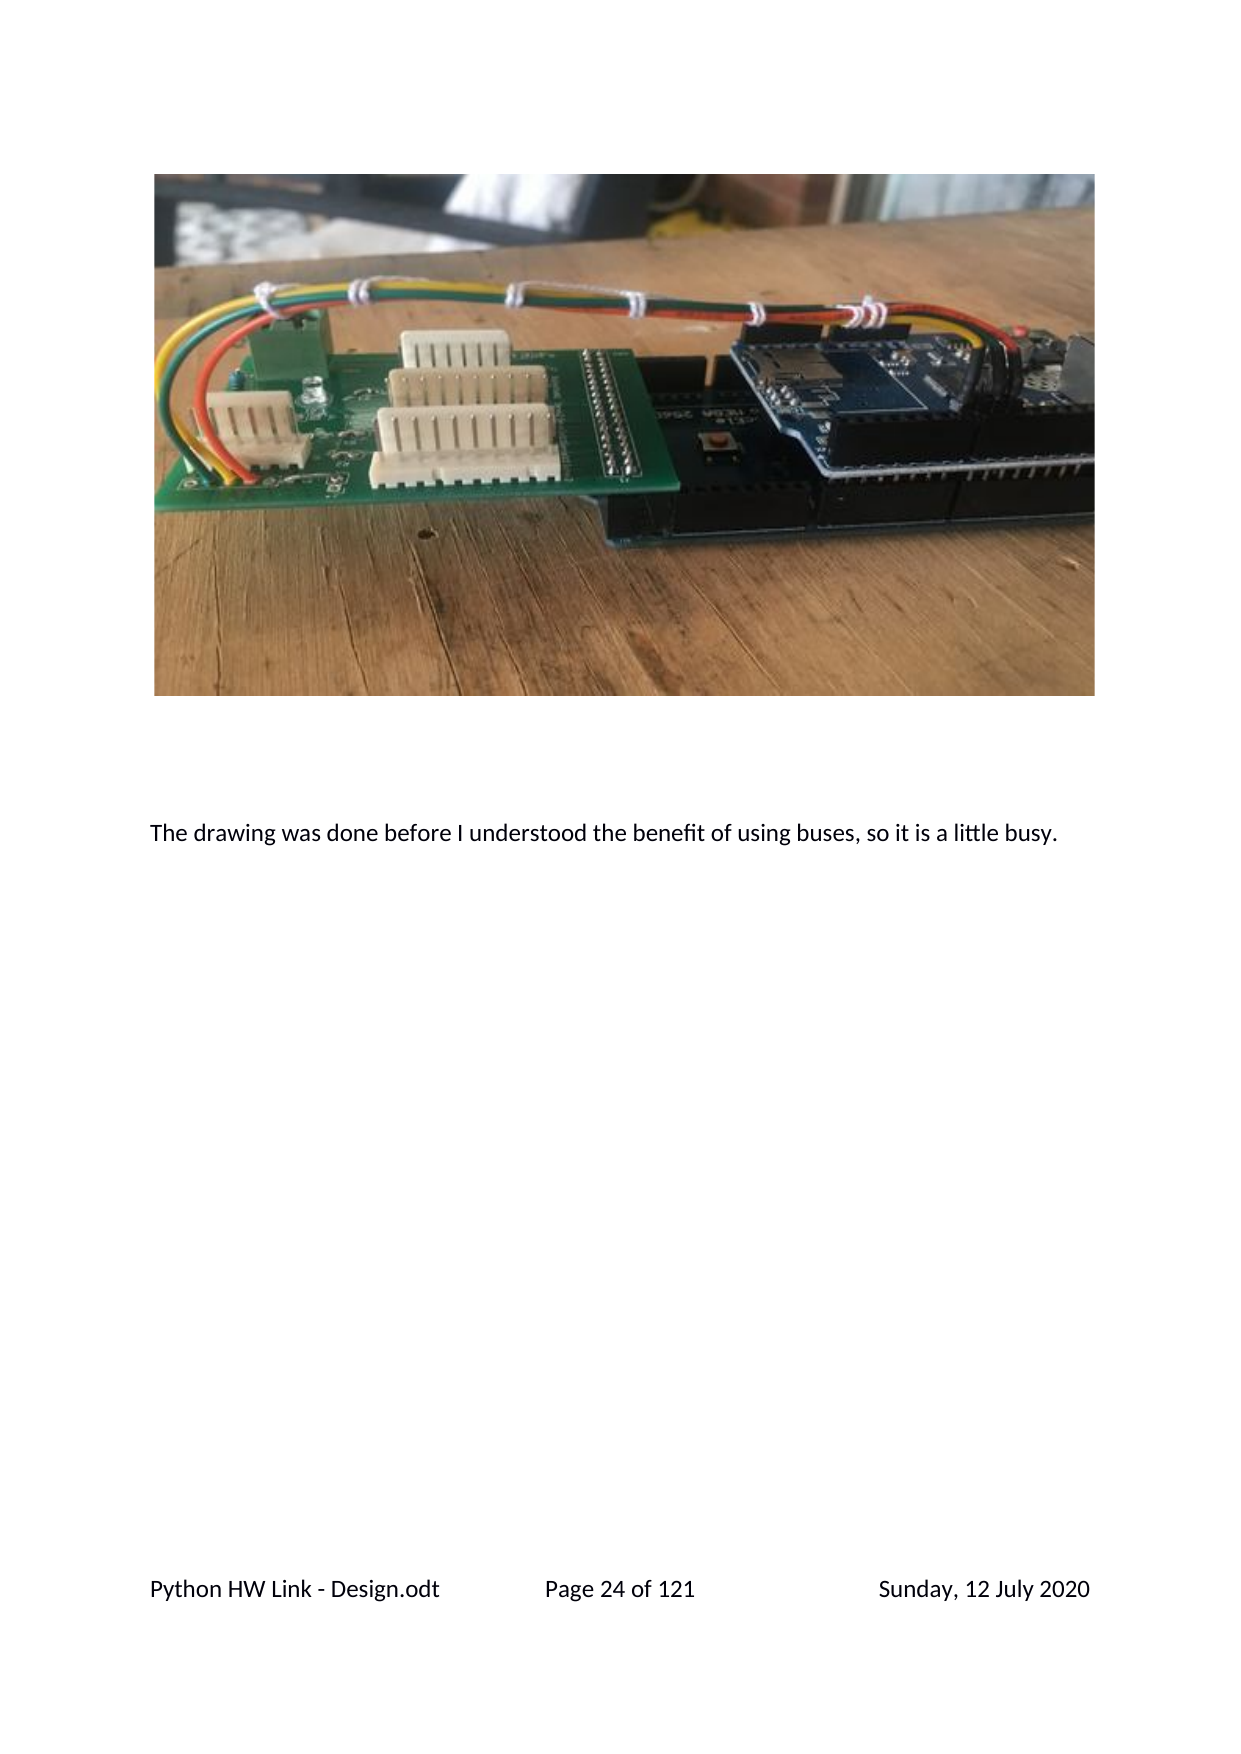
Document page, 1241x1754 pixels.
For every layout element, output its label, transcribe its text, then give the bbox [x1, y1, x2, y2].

text The drawing was done before I understood the benefit of using buses, so it is a little busy. [150, 817, 1090, 848]
picture [154, 174, 1095, 696]
